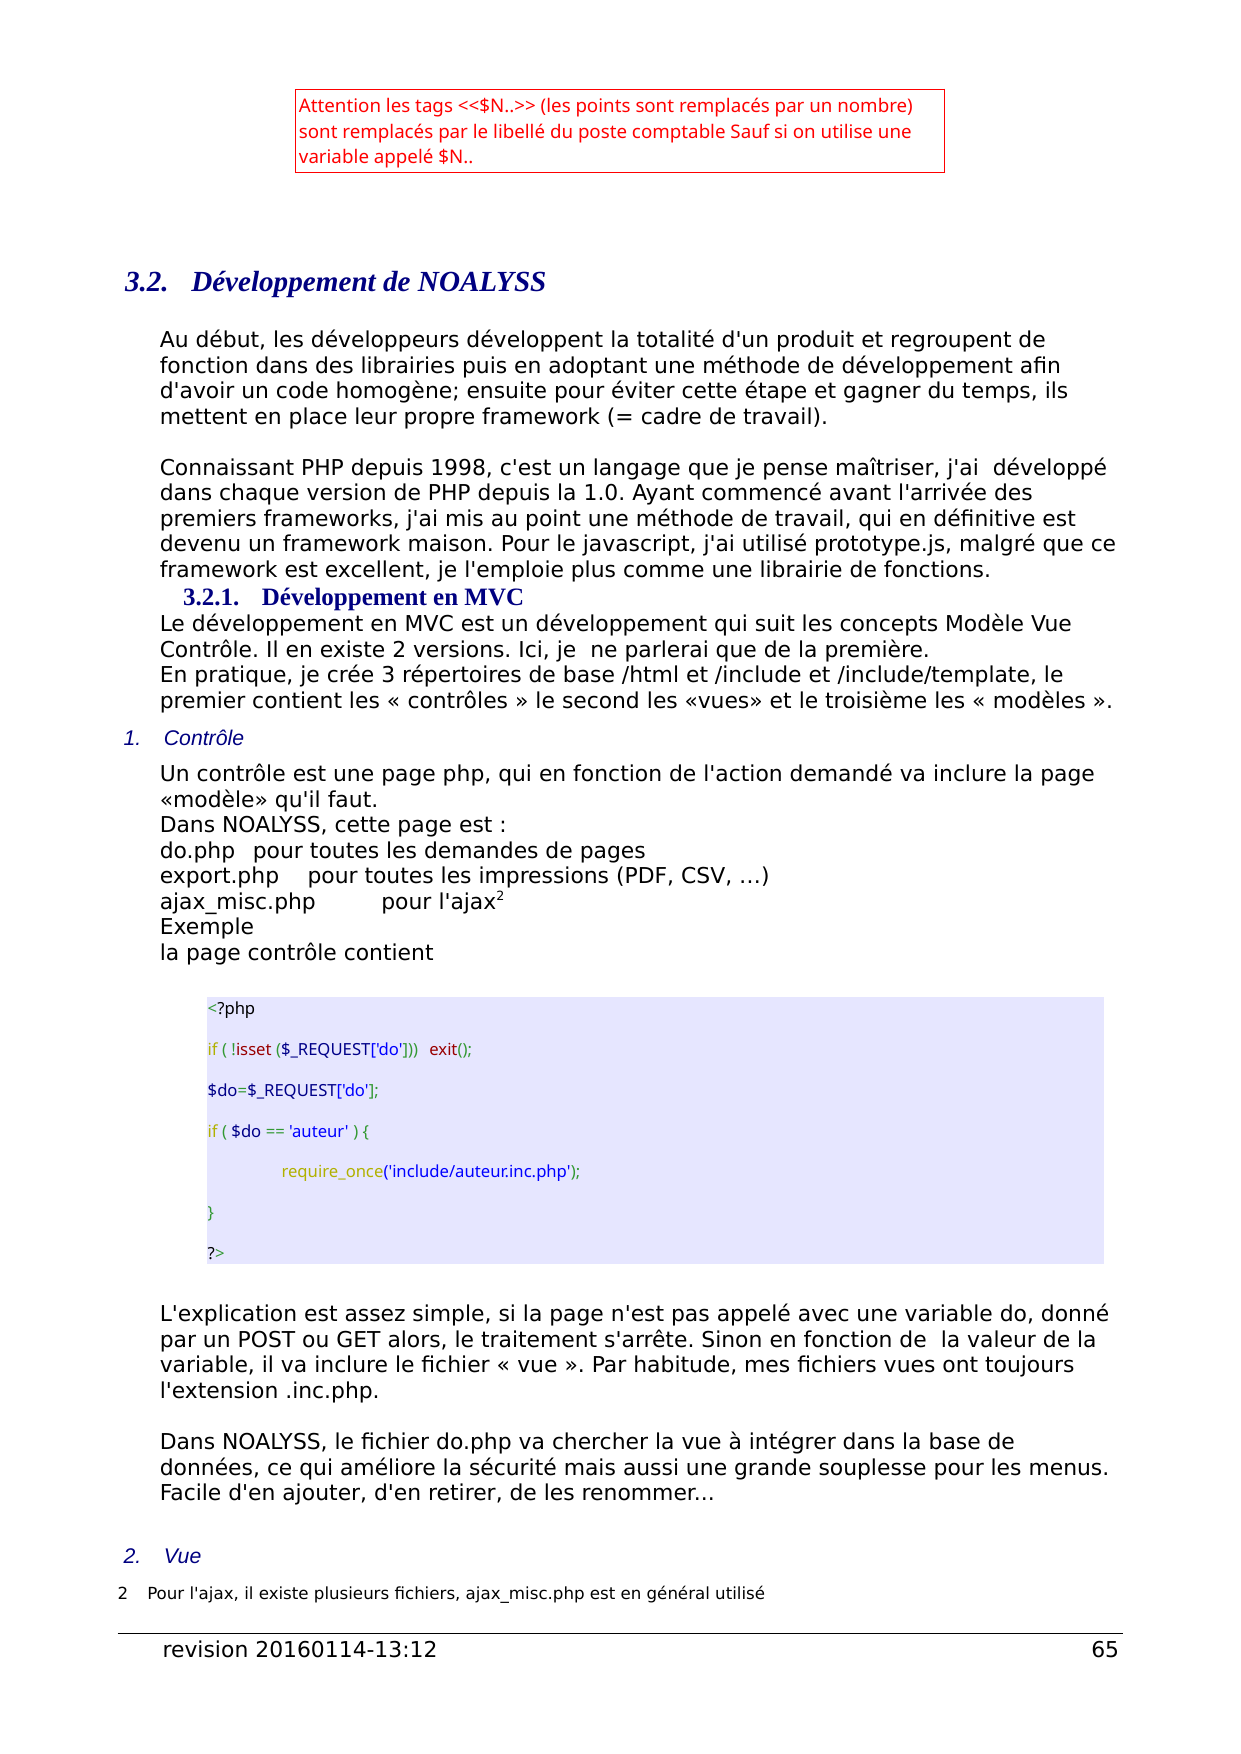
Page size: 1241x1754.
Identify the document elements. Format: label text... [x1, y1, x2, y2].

text Pour l'ajax, il existe plusieurs fichiers, ajax_misc.php est en général utilisé [117, 1584, 1123, 1603]
text Au début, les développeurs développent la totalité d'un produit et regroupent de fonction dans des librairies puis en adoptant une méthode de développement afin d'avoir un code homogène; ensuite pour éviter cette étape et gagner du temps, ils mettent en place leur propre framework (= cadre de travail). [159, 327, 1123, 429]
text la page contrôle contient [159, 940, 1123, 965]
text if ( $do == 'auteur' ) { [207, 1119, 1104, 1142]
text Un contrôle est une page php, qui en fonction de l'action demandé va inclure la page «modèle» qu'il faut. [159, 761, 1123, 812]
text Exemple [159, 914, 1123, 940]
text } [207, 1201, 1104, 1223]
text Le développement en MVC est un développement qui suit les concepts Modèle Vue Contrôle. Il en existe 2 versions. Ici, je ne parlerai que de la première. [159, 611, 1123, 662]
text do.php pour toutes les demandes de pages [159, 838, 1123, 863]
text ajax_misc.php pour l'ajax [159, 889, 1123, 914]
subtitle Vue [117, 1543, 1123, 1567]
text Dans NOALYSS, cette page est : [159, 812, 1123, 838]
text if ( !isset ($_REQUEST['do'])) exit(); [207, 1038, 1104, 1060]
text En pratique, je crée 3 répertoires de base /html et /include et /include/template, le premier contient les « contrôles » le second les «vues» et le troisième les « modèles ». [159, 662, 1123, 713]
text Connaissant PHP depuis 1998, c'est un langage que je pense maîtriser, j'ai développé dans chaque version de PHP depuis la 1.0. Ayant commencé avant l'arrivée des premiers frameworks, j'ai mis au point une méthode de travail, qui en définitive est devenu un framework maison. Pour le javascript, j'ai utilisé prototype.js, malgré que ce framework est excellent, je l'emploie plus comme une librairie de fonctions. [159, 455, 1123, 582]
subtitle Développement de NOALYSS [117, 264, 1123, 298]
text L'explication est assez simple, si la page n'est pas appelé avec une variable do, donné par un POST ou GET alors, le traitement s'arrête. Sinon en fonction de la valeur de la variable, il va inclure le fichier « vue ». Par habitude, mes fichiers vues ont toujours l'extension .inc.php. [159, 1302, 1123, 1404]
subtitle Contrôle [117, 725, 1123, 749]
text <?php [207, 997, 1104, 1020]
text export.php pour toutes les impressions (PDF, CSV, …) [159, 863, 1123, 889]
text ?> [207, 1241, 1104, 1264]
text $do=$_REQUEST['do']; [207, 1078, 1104, 1101]
text require_once('include/auteur.inc.php'); [207, 1160, 1104, 1183]
subtitle Développement en MVC [177, 582, 1123, 611]
text Dans NOALYSS, le fichier do.php va chercher la vue à intégrer dans la base de données, ce qui améliore la sécurité mais aussi une grande souplesse pour les menus. Facile d'en ajouter, d'en retirer, de les renommer... [159, 1429, 1123, 1506]
text Attention les tags <<$N..>> (les points sont remplacés par un nombre) sont remplacés par le libellé du poste comptable Sauf si on utilise une variable appelé $N.. [296, 90, 944, 172]
